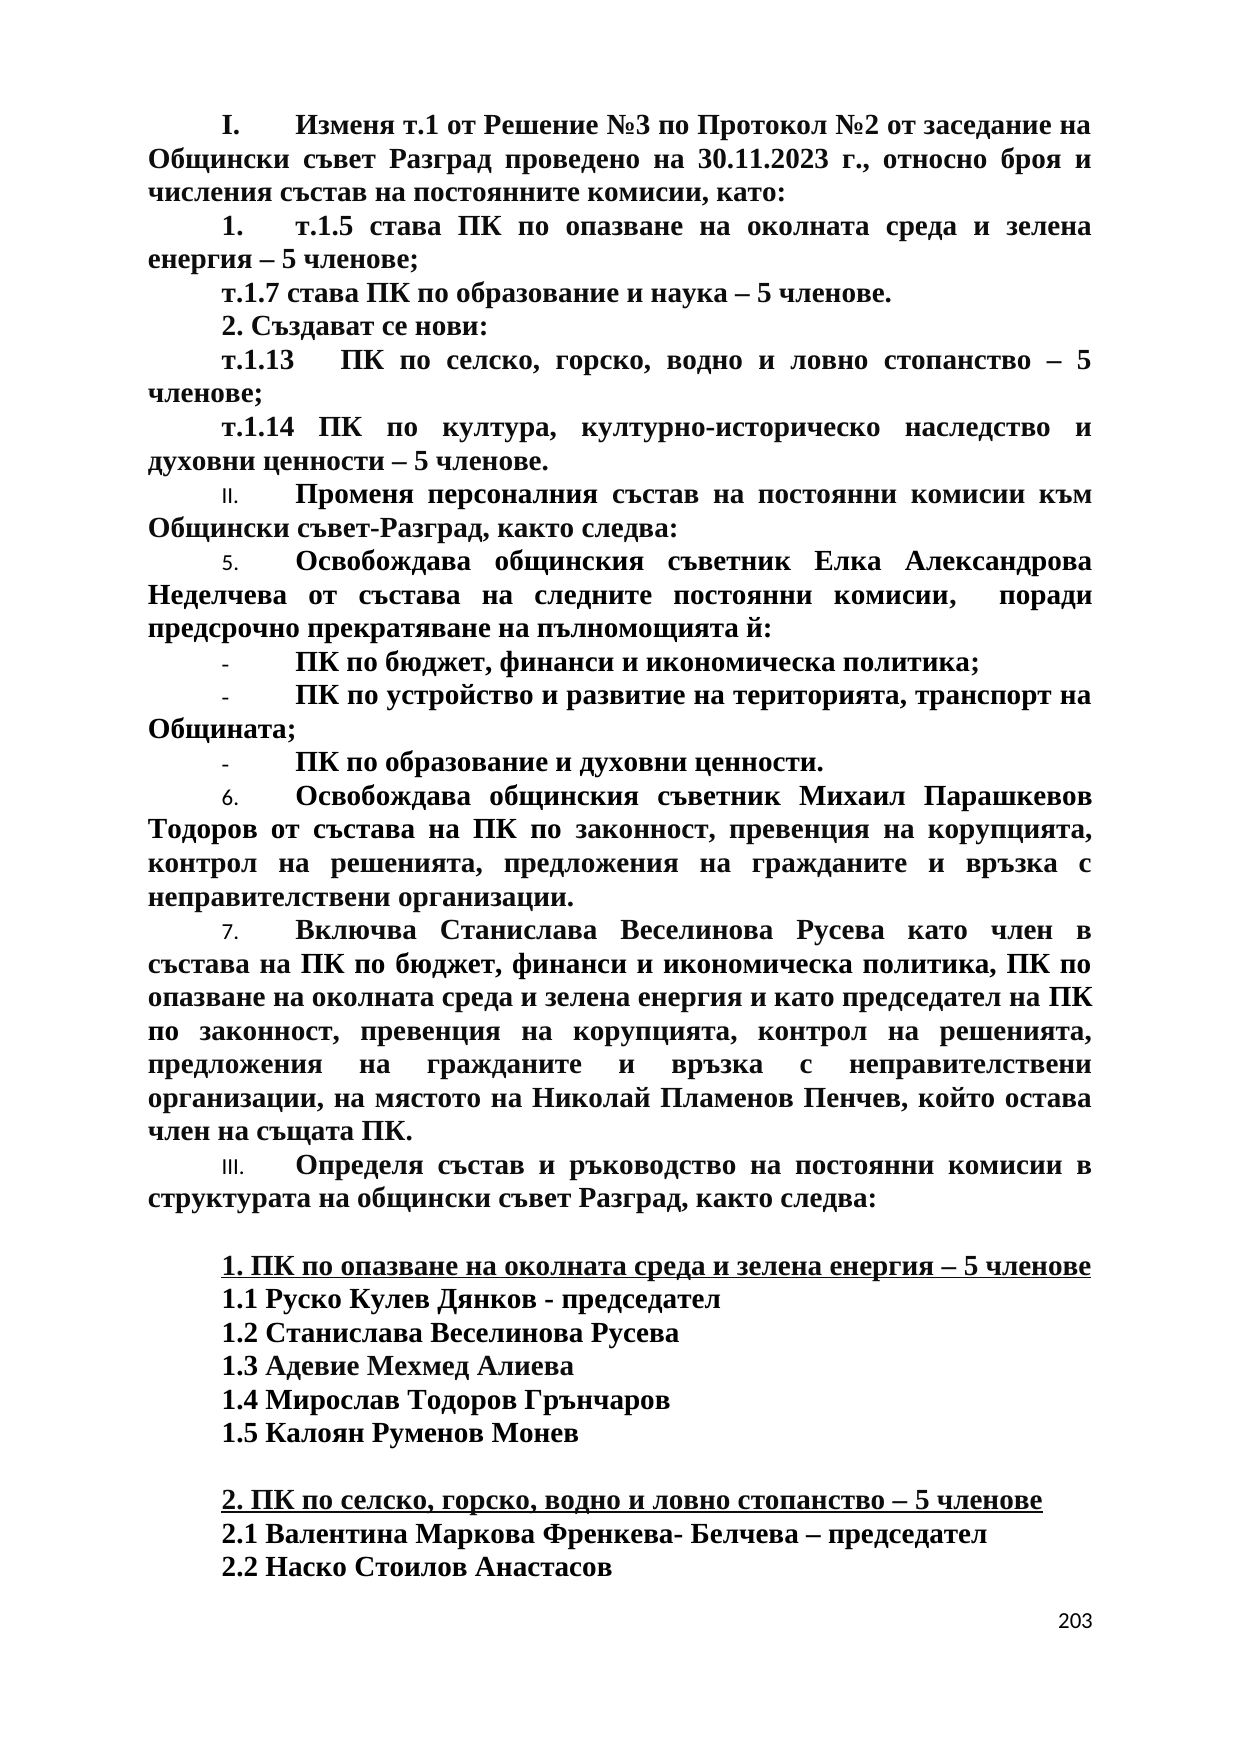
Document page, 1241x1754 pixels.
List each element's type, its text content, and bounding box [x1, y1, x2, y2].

list Променя персоналния състав на постоянни комисии към Общински съвет-Разград, както следва: [148, 476, 1093, 543]
list ПК по устройство и развитие на територията, транспорт на Общината; [148, 677, 1093, 744]
list Изменя т.1 от Решение №3 по Протокол №2 от заседание на Общински съвет Разград проведено на 30.11.2023 г., относно броя и числения състав на постоянните комисии, като: [148, 107, 1093, 208]
text 1.2 Станислава Веселинова Русева [148, 1315, 1093, 1348]
list ПК по бюджет, финанси и икономическа политика; [148, 644, 1093, 677]
text 2.2 Наско Стоилов Анастасов [148, 1549, 1093, 1583]
list Включва Станислава Веселинова Русева като член в състава на ПК по бюджет, финанси и икономическа политика, ПК по опазване на околната среда и зелена енергия и като председател на ПК по законност, превенция на корупцията, контрол на решенията, предложения на гражданите и връзка с неправителствени организации, на мястото на Николай Пламенов Пенчев, който остава член на същата ПК. [148, 912, 1093, 1147]
text т.1.7 става ПК по образование и наука – 5 членове. [148, 275, 1093, 308]
list Освобождава общинския съветник Елка Александрова Неделчева от състава на следните постоянни комисии, поради предсрочно прекратяване на пълномощията й: [148, 543, 1093, 644]
text 2. ПК по селско, горско, водно и ловно стопанство – 5 членове [148, 1482, 1093, 1516]
text 1. ПК по опазване на околната среда и зелена енергия – 5 членове [148, 1248, 1093, 1281]
text 2. Създават се нови: [148, 308, 1093, 342]
list Определя състав и ръководство на постоянни комисии в структурата на общински съвет Разград, както следва: [148, 1147, 1093, 1214]
text 1. т.1.5 става ПК по опазване на околната среда и зелена енергия – 5 членове; [148, 208, 1093, 275]
text 1.5 Калоян Руменов Монев [148, 1415, 1093, 1449]
text т.1.13 ПК по селско, горско, водно и ловно стопанство – 5 членове; [148, 342, 1093, 409]
text 1.4 Мирослав Тодоров Грънчаров [148, 1382, 1093, 1415]
text 1.3 Адевие Мехмед Алиева [148, 1348, 1093, 1382]
text 2.1 Валентина Маркова Френкева- Белчева – председател [148, 1516, 1093, 1549]
text т.1.14 ПК по култура, културно-историческо наследство и духовни ценности – 5 членове. [148, 409, 1093, 476]
text 1.1 Руско Кулев Дянков - председател [148, 1281, 1093, 1315]
list ПК по образование и духовни ценности. [148, 744, 1093, 778]
list Освобождава общинския съветник Михаил Парашкевов Тодоров от състава на ПК по законност, превенция на корупцията, контрол на решенията, предложения на гражданите и връзка с неправителствени организации. [148, 778, 1093, 912]
